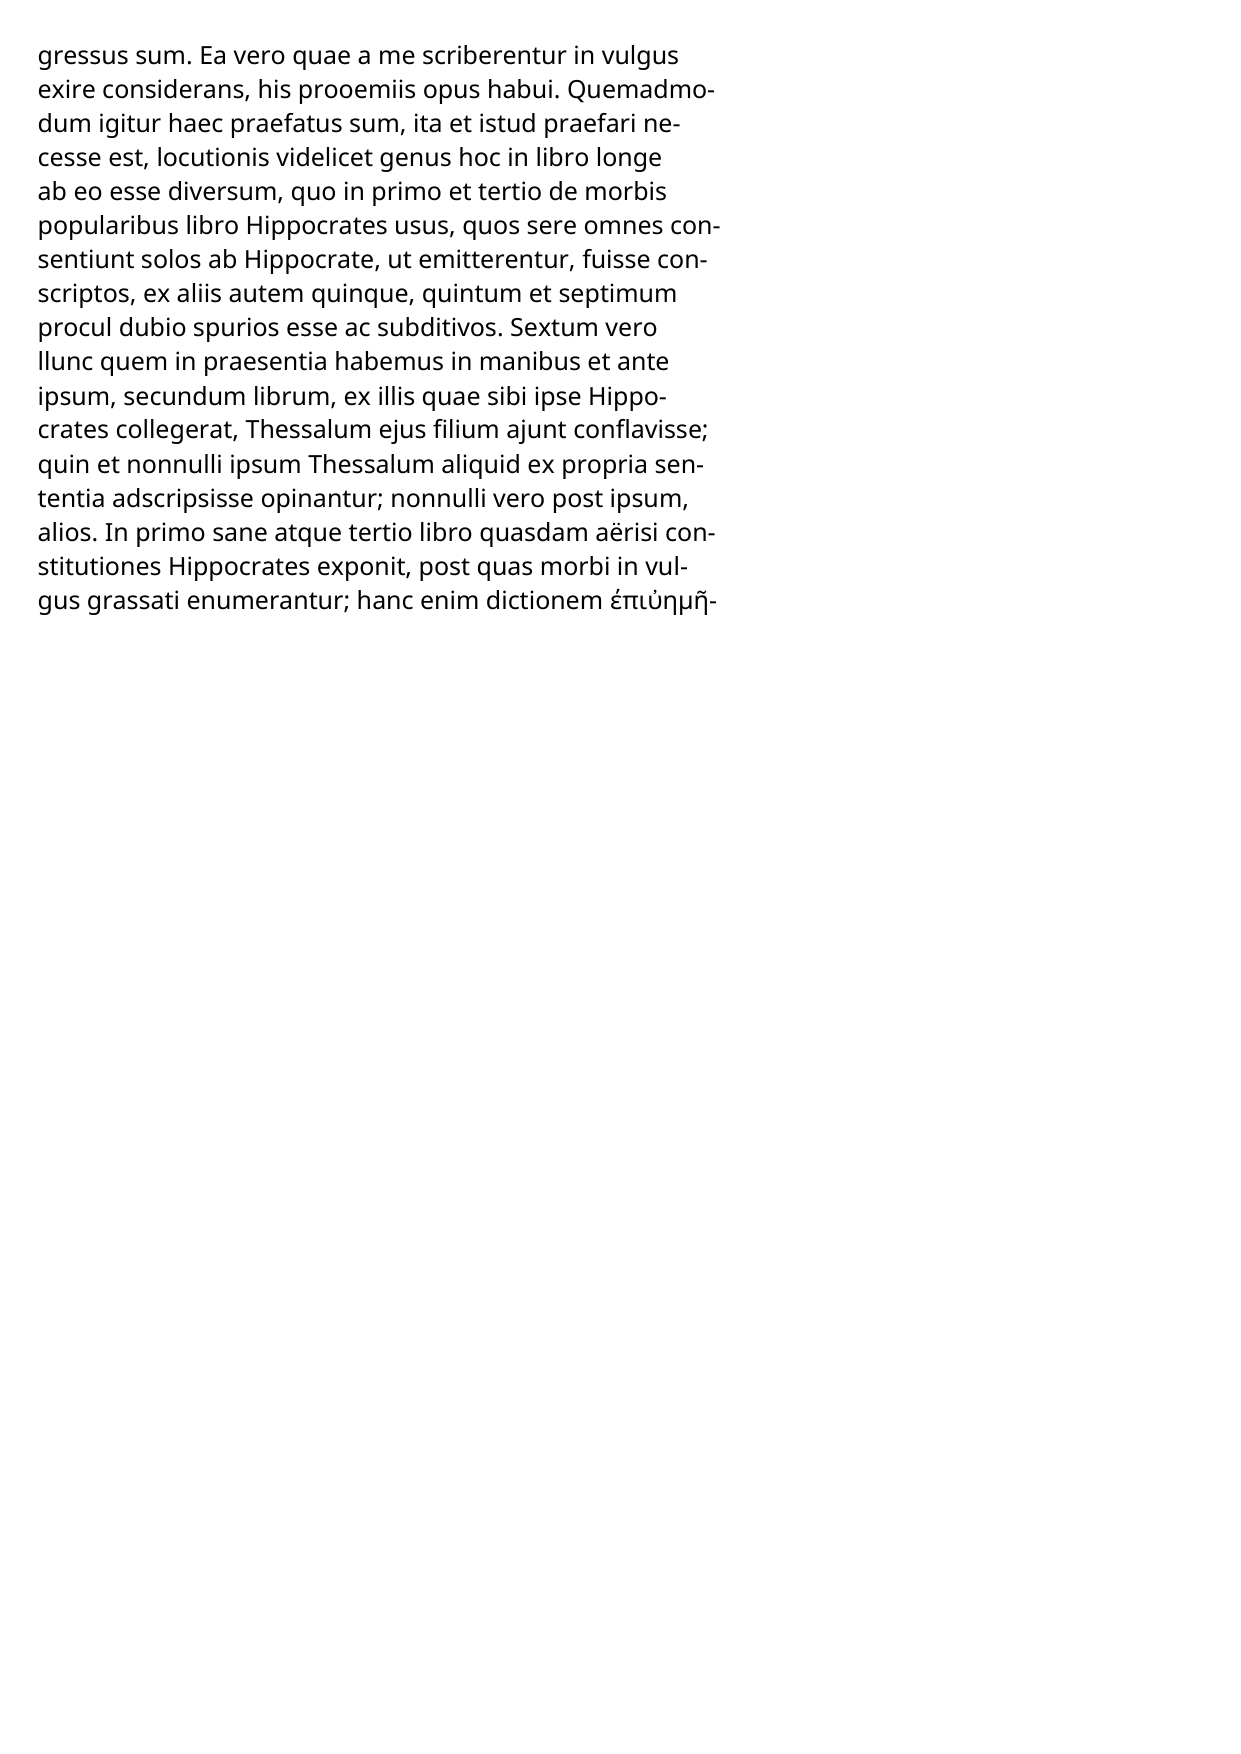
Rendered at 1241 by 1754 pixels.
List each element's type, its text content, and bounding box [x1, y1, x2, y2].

text gressus sum. Ea vero quae a me scriberentur in vulgus exire considerans, his prooemiis opus habui. Quemadmo- dum igitur haec praefatus sum, ita et istud praefari ne- cesse est, locutionis videlicet genus hoc in libro longe ab eo esse diversum, quo in primo et tertio de morbis popularibus libro Hippocrates usus, quos sere omnes con- sentiunt solos ab Hippocrate, ut emitterentur, fuisse con- scriptos, ex aliis autem quinque, quintum et septimum procul dubio spurios esse ac subditivos. Sextum vero llunc quem in praesentia habemus in manibus et ante ipsum, secundum librum, ex illis quae sibi ipse Hippo- crates collegerat, Thessalum ejus filium ajunt conflavisse; quin et nonnulli ipsum Thessalum aliquid ex propria sen- tentia adscripsisse opinantur; nonnulli vero post ipsum, alios. In primo sane atque tertio libro quasdam aërisi con- stitutiones Hippocrates exponit, post quas morbi in vul- gus grassati enumerantur; hanc enim dictionem έπιὐημῆ- [37, 37, 1203, 617]
